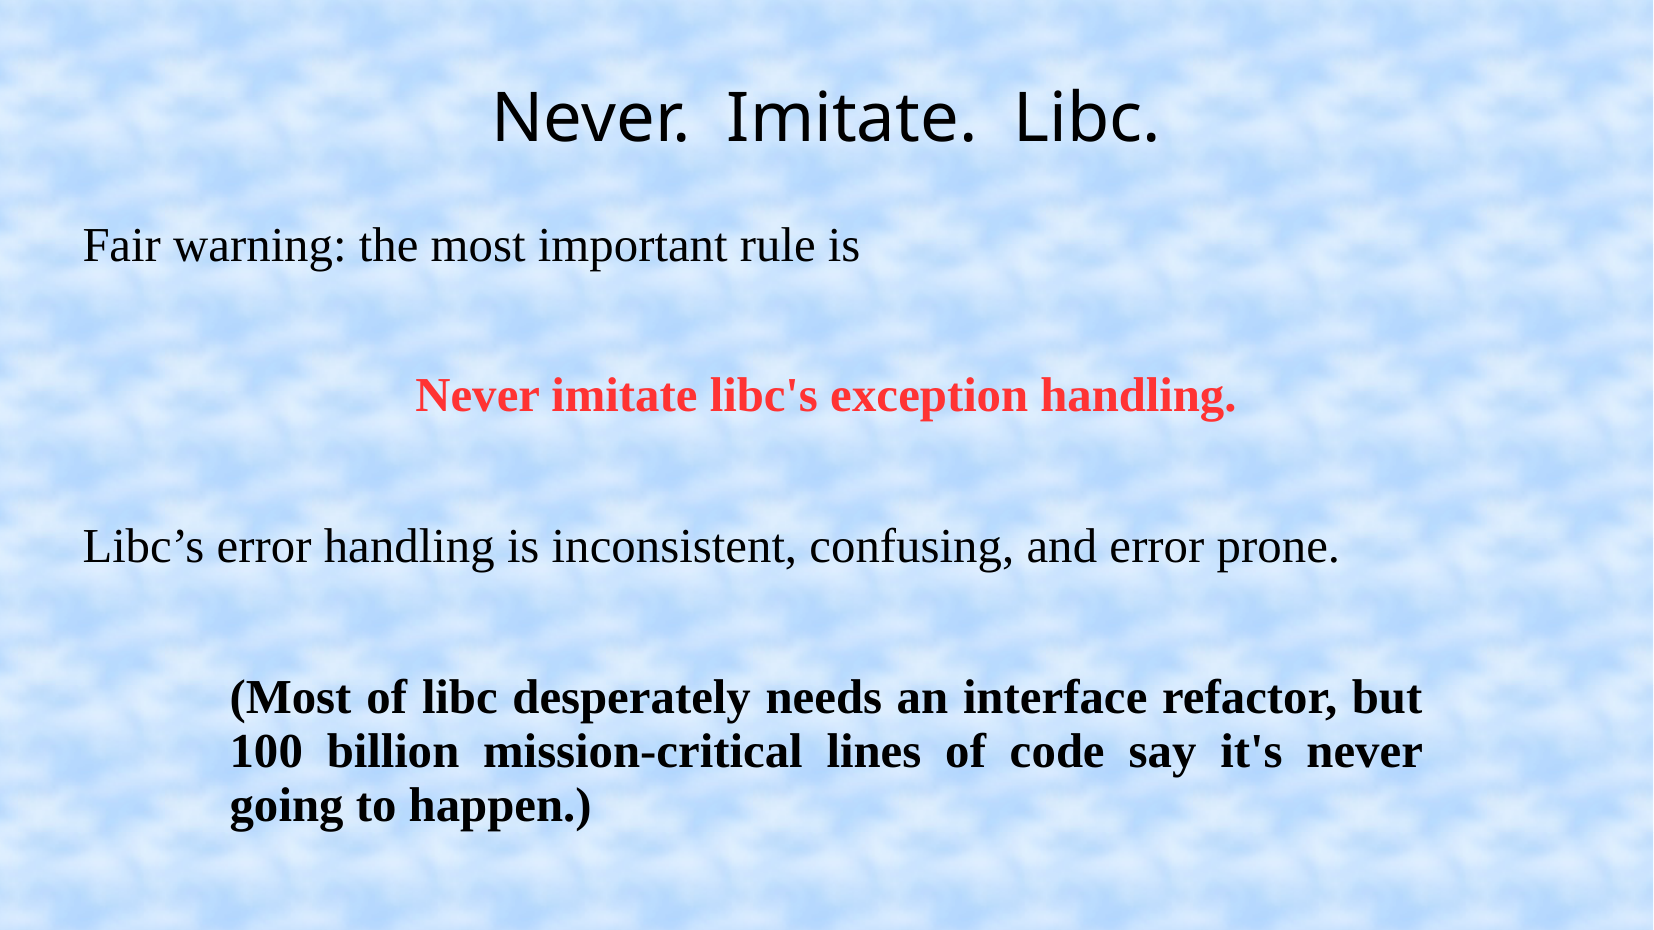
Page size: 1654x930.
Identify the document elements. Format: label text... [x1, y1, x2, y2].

list Fair warning: the most important rule is Never imitate libc's exception handling. Libc’s error handling is inconsistent, confusing, and error prone. (Most of libc desperately needs an interface refactor, but 100 billion mission-critical lines of code say it's never going to happen.) [82, 217, 1571, 841]
picture [0, 0, 1654, 930]
title Never. Imitate. Libc. [82, 36, 1571, 193]
